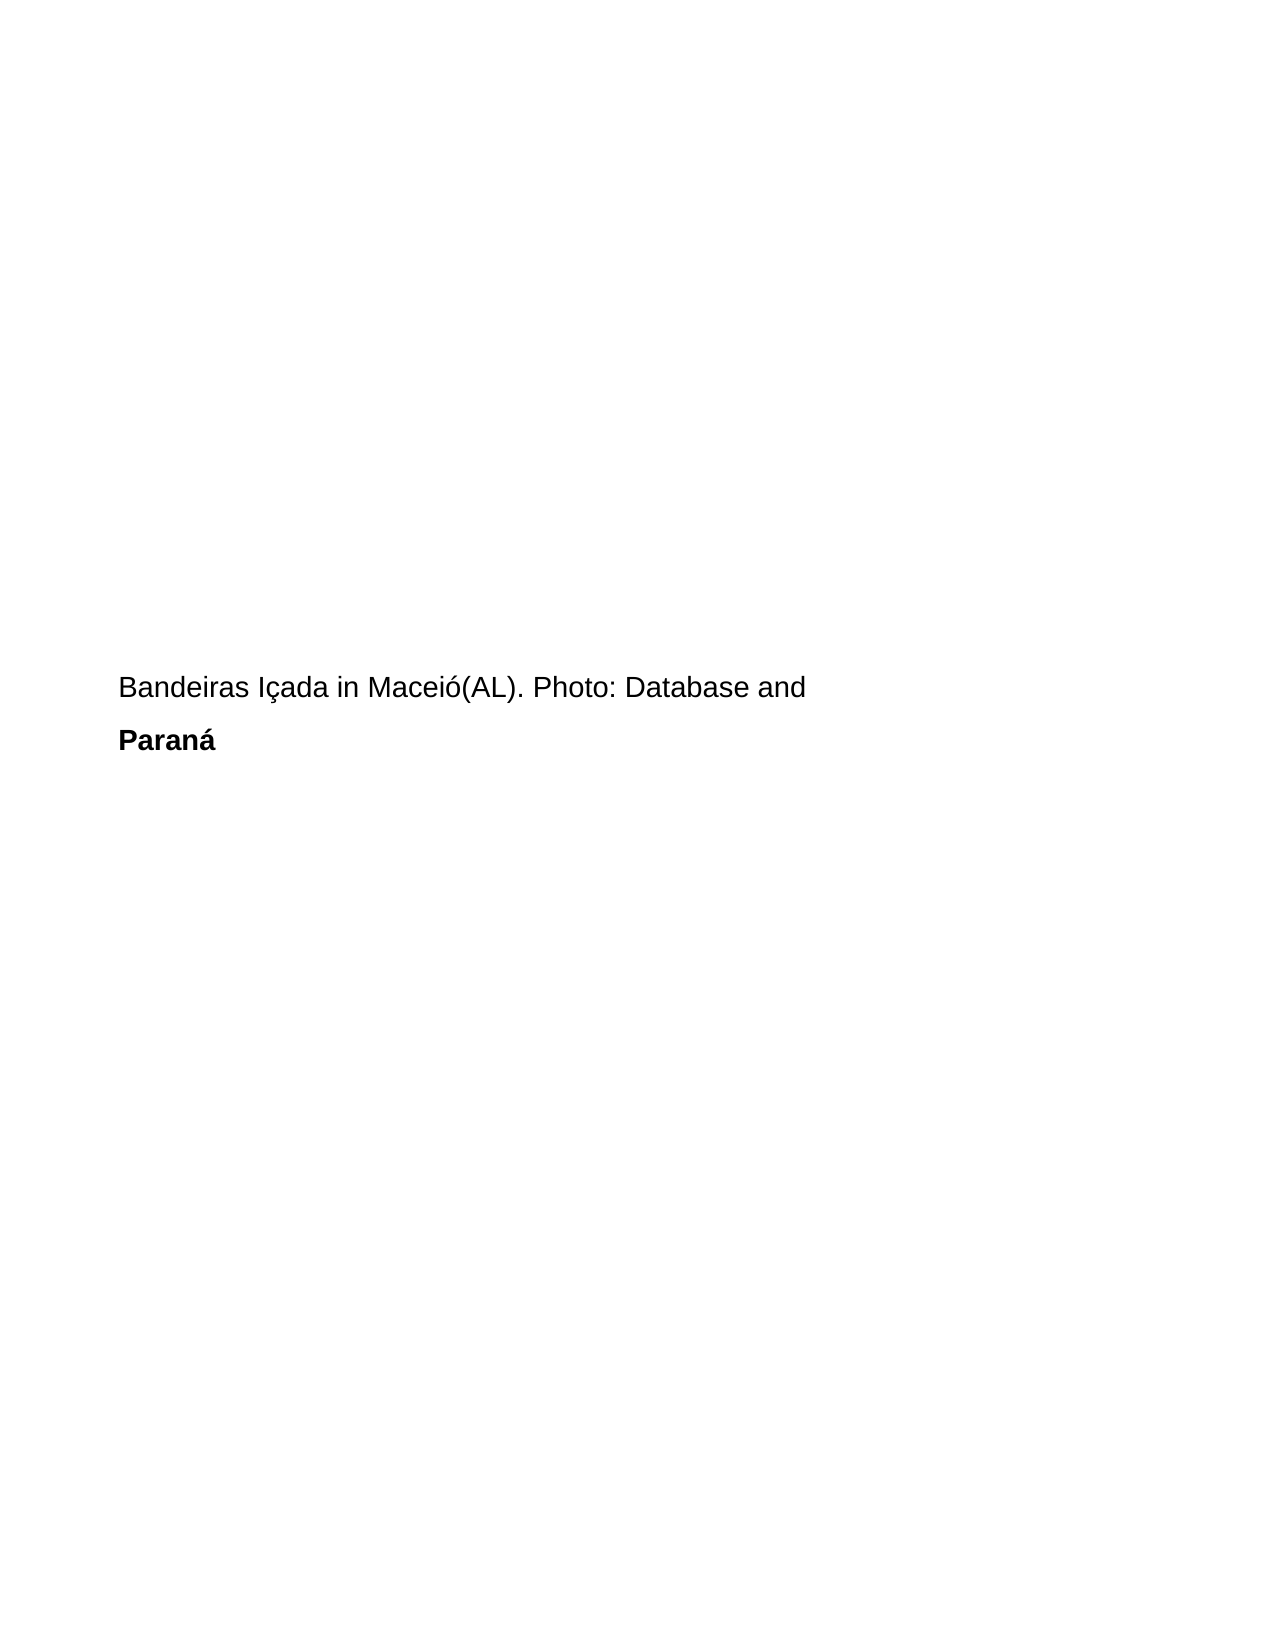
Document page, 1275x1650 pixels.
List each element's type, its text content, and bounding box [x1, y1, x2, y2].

text Bandeiras Içada in Maceió(AL). Photo: Database and [118, 118, 1157, 703]
text Paraná [118, 723, 1157, 756]
